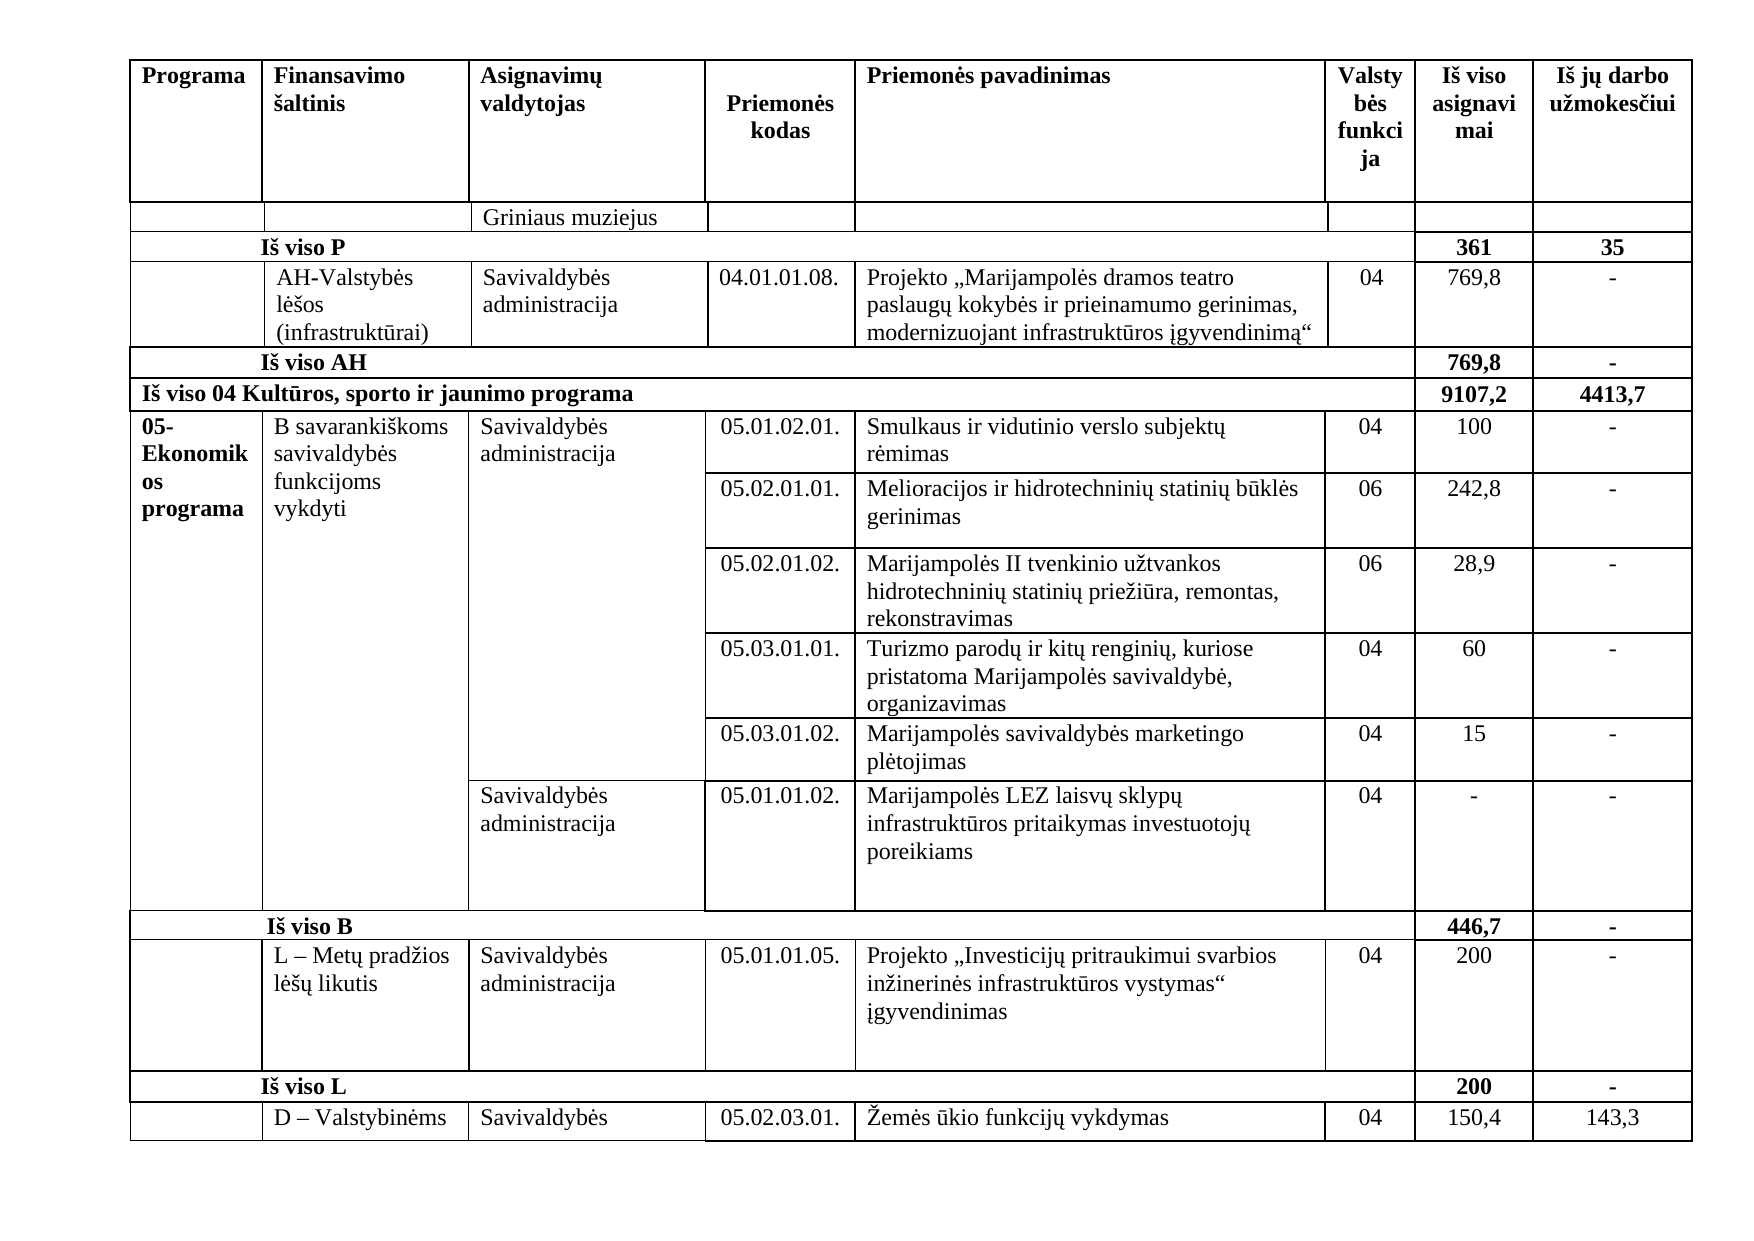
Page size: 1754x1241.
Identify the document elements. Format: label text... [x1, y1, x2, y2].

table_cell 05.01.01.02. [706, 782, 854, 910]
table_cell - [1534, 941, 1691, 1069]
table_cell 04 [1329, 262, 1414, 346]
table_cell - [1534, 719, 1691, 779]
table_cell AH-Valstybės lėšos (infrastruktūrai) [265, 262, 471, 346]
table_cell - [1534, 412, 1691, 472]
table_cell 361 [1416, 233, 1532, 261]
table_cell 4413,7 [1534, 379, 1691, 409]
table_cell [131, 1103, 262, 1139]
table_cell - [1534, 634, 1691, 717]
table_cell - [1534, 549, 1691, 632]
table_cell 04 [1326, 782, 1414, 910]
table_cell [131, 203, 264, 231]
table_cell [1326, 172, 1414, 201]
table_cell [265, 203, 471, 231]
table_cell Turizmo parodų ir kitų renginių, kuriose pristatoma Marijampolės savivaldybė, organizavimas [856, 634, 1324, 717]
table_cell Iš viso 04 Kultūros, sporto ir jaunimo programa [131, 379, 1414, 409]
table_header Programa [131, 61, 261, 172]
table_cell 06 [1326, 549, 1414, 632]
table_cell Savivaldybės [469, 1103, 705, 1139]
table_cell [470, 172, 704, 201]
table_cell 769,8 [1416, 348, 1532, 377]
table_cell 446,7 [1416, 912, 1532, 939]
table_cell - [1534, 1072, 1691, 1101]
table_cell 28,9 [1416, 549, 1532, 632]
table_cell 05.02.01.02. [706, 549, 854, 632]
table_cell 04 [1326, 634, 1414, 717]
table_cell 05.02.01.01. [706, 474, 854, 547]
table_cell 06 [1326, 474, 1414, 547]
table_cell Melioracijos ir hidrotechninių statinių būklės gerinimas [856, 474, 1324, 547]
table_cell 200 [1416, 1072, 1532, 1101]
table_cell [131, 940, 261, 1069]
table_cell 05.02.03.01. [706, 1103, 854, 1139]
table_cell 05.03.01.01. [706, 634, 854, 717]
table_cell Marijampolės savivaldybės marketingo plėtojimas [856, 719, 1324, 779]
table_cell 05.01.01.05. [706, 940, 855, 1069]
table_cell Savivaldybės administracija [472, 262, 707, 346]
table_cell [1534, 203, 1691, 231]
table_cell 100 [1416, 412, 1532, 472]
table_cell [709, 203, 854, 231]
table_cell 143,3 [1534, 1103, 1691, 1139]
table_cell [131, 172, 261, 201]
table_header Priemonės pavadinimas [856, 61, 1324, 172]
table_cell 05-Ekonomikos programa [131, 412, 262, 910]
table_cell Iš viso AH [131, 348, 1414, 377]
table_cell 60 [1416, 634, 1532, 717]
table_cell [1416, 203, 1532, 231]
table_cell Marijampolės LEZ laisvų sklypų infrastruktūros pritaikymas investuotojų poreikiams [856, 782, 1324, 910]
table_cell 04 [1326, 412, 1414, 472]
table_cell B savarankiškoms savivaldybės funkcijoms vykdyti [263, 412, 468, 910]
table_cell Žemės ūkio funkcijų vykdymas [856, 1103, 1324, 1139]
table_header Finansavimo šaltinis [263, 61, 468, 172]
table_cell 04 [1326, 1103, 1414, 1139]
table_cell 242,8 [1416, 474, 1532, 547]
table_cell 04.01.01.08. [709, 262, 854, 346]
table_cell [706, 172, 854, 201]
table_cell - [1416, 782, 1532, 910]
table_cell Marijampolės II tvenkinio užtvankos hidrotechninių statinių priežiūra, remontas, rekonstravimas [856, 549, 1324, 632]
table_cell [131, 262, 264, 346]
table_cell - [1534, 912, 1691, 939]
table_cell Savivaldybės administracija [469, 412, 705, 779]
table_cell Smulkaus ir vidutinio verslo subjektų rėmimas [856, 412, 1324, 472]
table_cell 35 [1534, 233, 1691, 261]
table_cell L – Metų pradžios lėšų likutis [263, 940, 468, 1069]
table_cell [856, 172, 1324, 201]
table_cell 04 [1326, 940, 1414, 1069]
table_cell Griniaus muziejus [472, 203, 707, 231]
table_cell 769,8 [1416, 263, 1532, 346]
table_cell - [1534, 348, 1691, 377]
table_cell Savivaldybės administracija [469, 781, 704, 910]
table_cell Savivaldybės administracija [470, 940, 705, 1069]
table_cell - [1534, 782, 1691, 910]
table_cell - [1534, 263, 1691, 346]
table_cell D – Valstybinėms [263, 1103, 468, 1139]
table_cell Projekto „Investicijų pritraukimui svarbios inžinerinės infrastruktūros vystymas“ įgyvendinimas [856, 940, 1325, 1069]
table_cell [1329, 203, 1414, 231]
table_header Valstybės funkcija [1326, 61, 1414, 172]
table_cell Projekto „Marijampolės dramos teatro paslaugų kokybės ir prieinamumo gerinimas, modernizuojant infrastruktūros įgyvendinimą“ [856, 262, 1327, 346]
table_cell 200 [1416, 941, 1532, 1069]
table_header Iš viso asignavimai [1416, 61, 1532, 201]
table_cell [263, 172, 468, 201]
table_header Priemonės kodas [706, 61, 854, 172]
table_cell 05.01.02.01. [706, 412, 854, 472]
table_cell 15 [1416, 719, 1532, 779]
table_cell Iš viso L [131, 1072, 1414, 1101]
table_cell Iš viso P [131, 232, 1414, 261]
table_cell 9107,2 [1416, 379, 1532, 409]
table_cell 05.03.01.02. [706, 719, 854, 779]
table_cell [856, 203, 1327, 231]
table_cell Iš viso B [131, 911, 1414, 939]
table_cell - [1534, 474, 1691, 547]
table_cell 04 [1326, 719, 1414, 779]
table_header Iš jų darbo užmokesčiui [1534, 61, 1691, 201]
table_cell 150,4 [1416, 1103, 1532, 1139]
table_header Asignavimų valdytojas [470, 61, 704, 172]
